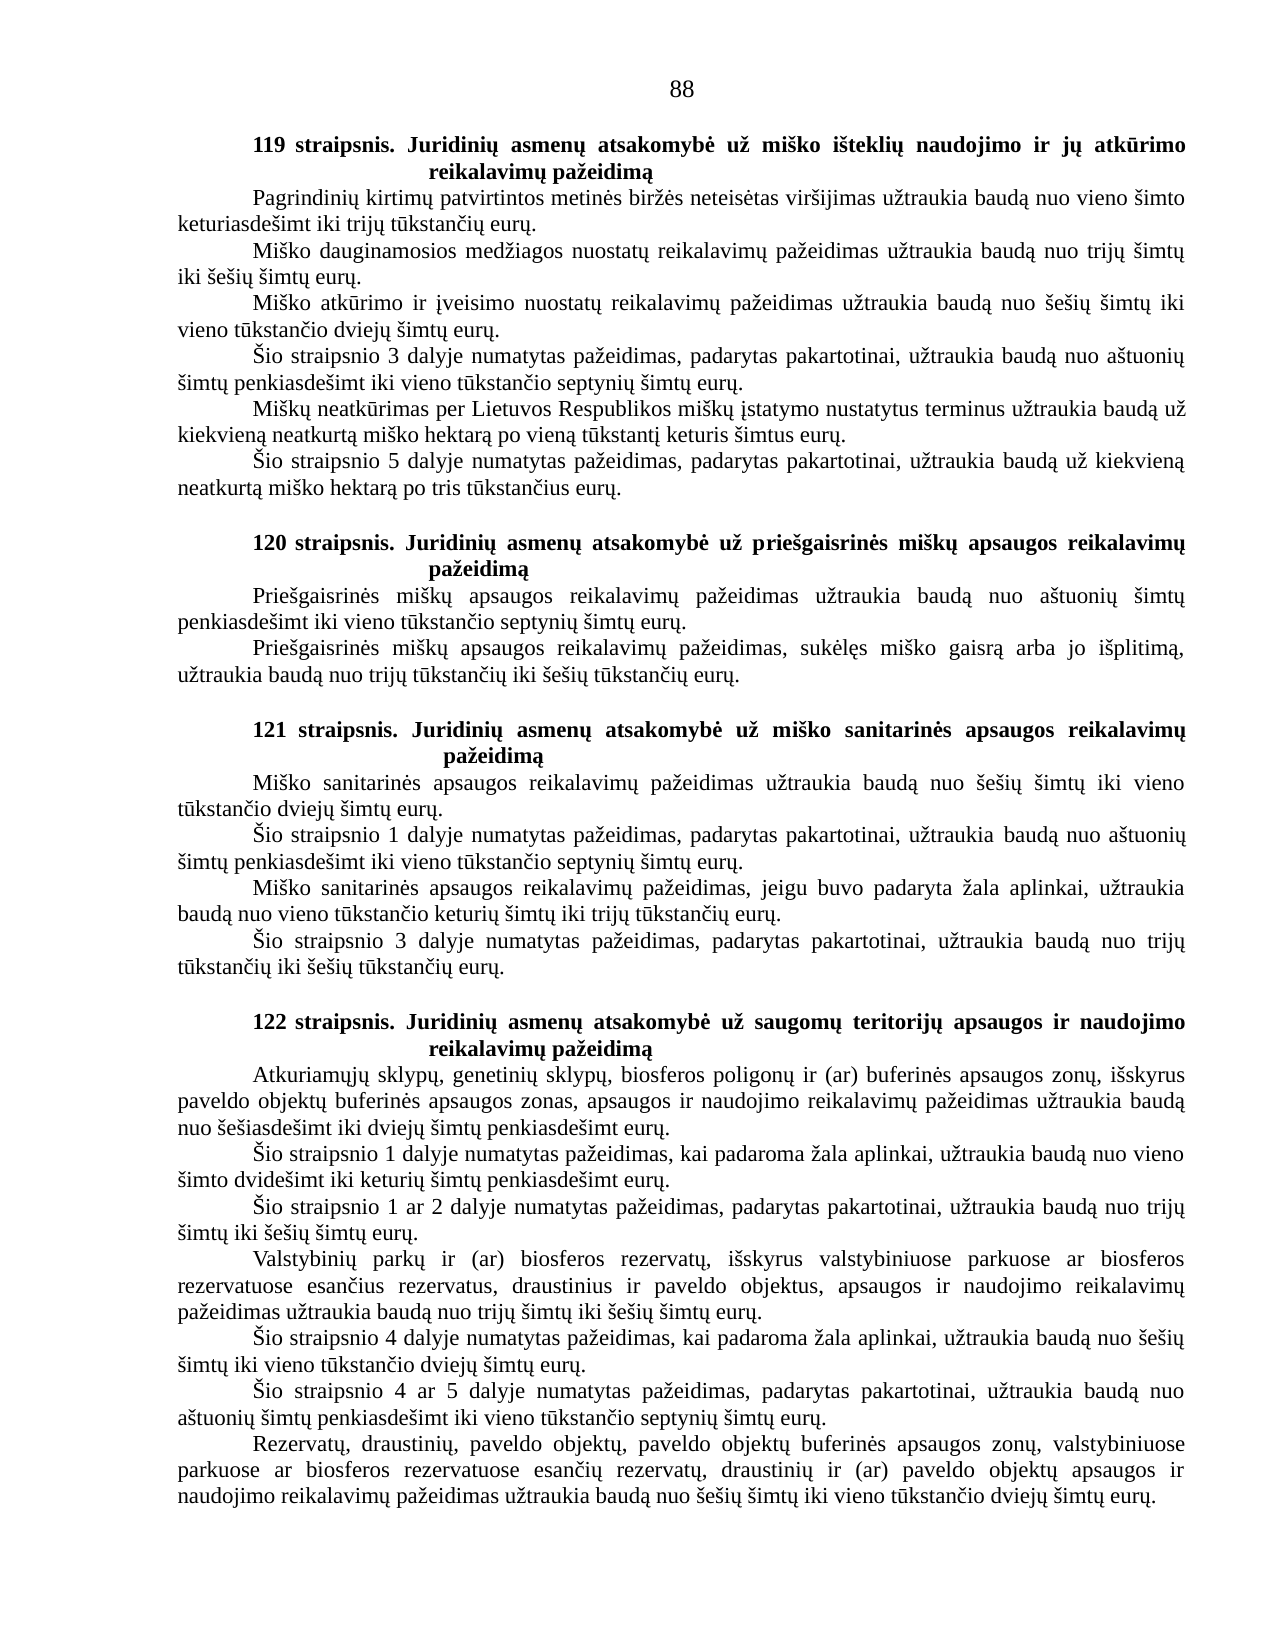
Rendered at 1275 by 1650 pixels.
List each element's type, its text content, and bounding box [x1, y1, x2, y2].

text Miško dauginamosios medžiagos nuostatų reikalavimų pažeidimas užtraukia baudą nuo trijų šimtų iki šešių šimtų eurų. [177, 237, 1186, 289]
text Šio straipsnio 1 ar 2 dalyje numatytas pažeidimas, padarytas pakartotinai, užtraukia baudą nuo trijų šimtų iki šešių šimtų eurų. [177, 1193, 1186, 1245]
text Šio straipsnio 3 dalyje numatytas pažeidimas, padarytas pakartotinai, užtraukia baudą nuo trijų tūkstančių iki šešių tūkstančių eurų. [177, 927, 1186, 979]
text Miško atkūrimo ir įveisimo nuostatų reikalavimų pažeidimas užtraukia baudą nuo šešių šimtų iki vieno tūkstančio dviejų šimtų eurų. [177, 289, 1186, 342]
text 120 straipsnis. Juridinių asmenų atsakomybė už priešgaisrinės miškų apsaugos reikalavimų pažeidimą [252, 529, 1186, 582]
text Šio straipsnio 3 dalyje numatytas pažeidimas, padarytas pakartotinai, užtraukia baudą nuo aštuonių šimtų penkiasdešimt iki vieno tūkstančio septynių šimtų eurų. [177, 342, 1186, 395]
text 121 straipsnis. Juridinių asmenų atsakomybė už miško sanitarinės apsaugos reikalavimų pažeidimą [252, 716, 1186, 769]
text Šio straipsnio 5 dalyje numatytas pažeidimas, padarytas pakartotinai, užtraukia baudą už kiekvieną neatkurtą miško hektarą po tris tūkstančius eurų. [177, 448, 1186, 500]
text Miškų neatkūrimas per Lietuvos Respublikos miškų įstatymo nustatytus terminus užtraukia baudą už kiekvieną neatkurtą miško hektarą po vieną tūkstantį keturis šimtus eurų. [177, 395, 1186, 448]
text Priešgaisrinės miškų apsaugos reikalavimų pažeidimas užtraukia baudą nuo aštuonių šimtų penkiasdešimt iki vieno tūkstančio septynių šimtų eurų. [177, 582, 1186, 634]
text 119 straipsnis. Juridinių asmenų atsakomybė už miško išteklių naudojimo ir jų atkūrimo reikalavimų pažeidimą [252, 131, 1186, 184]
text Šio straipsnio 1 dalyje numatytas pažeidimas, padarytas pakartotinai, užtraukia baudą nuo aštuonių šimtų penkiasdešimt iki vieno tūkstančio septynių šimtų eurų. [177, 821, 1186, 874]
text 122 straipsnis. Juridinių asmenų atsakomybė už saugomų teritorijų apsaugos ir naudojimo reikalavimų pažeidimą [252, 1008, 1186, 1061]
text Valstybinių parkų ir (ar) biosferos rezervatų, išskyrus valstybiniuose parkuose ar biosferos rezervatuose esančius rezervatus, draustinius ir paveldo objektus, apsaugos ir naudojimo reikalavimų pažeidimas užtraukia baudą nuo trijų šimtų iki šešių šimtų eurų. [177, 1245, 1186, 1324]
text Miško sanitarinės apsaugos reikalavimų pažeidimas, jeigu buvo padaryta žala aplinkai, užtraukia baudą nuo vieno tūkstančio keturių šimtų iki trijų tūkstančių eurų. [177, 874, 1186, 927]
text Šio straipsnio 4 ar 5 dalyje numatytas pažeidimas, padarytas pakartotinai, užtraukia baudą nuo aštuonių šimtų penkiasdešimt iki vieno tūkstančio septynių šimtų eurų. [177, 1377, 1186, 1430]
text Šio straipsnio 1 dalyje numatytas pažeidimas, kai padaroma žala aplinkai, užtraukia baudą nuo vieno šimto dvidešimt iki keturių šimtų penkiasdešimt eurų. [177, 1140, 1186, 1193]
text Priešgaisrinės miškų apsaugos reikalavimų pažeidimas, sukėlęs miško gaisrą arba jo išplitimą, užtraukia baudą nuo trijų tūkstančių iki šešių tūkstančių eurų. [177, 634, 1186, 687]
text Šio straipsnio 4 dalyje numatytas pažeidimas, kai padaroma žala aplinkai, užtraukia baudą nuo šešių šimtų iki vieno tūkstančio dviejų šimtų eurų. [177, 1324, 1186, 1377]
text Pagrindinių kirtimų patvirtintos metinės biržės neteisėtas viršijimas užtraukia baudą nuo vieno šimto keturiasdešimt iki trijų tūkstančių eurų. [177, 184, 1186, 237]
text Rezervatų, draustinių, paveldo objektų, paveldo objektų buferinės apsaugos zonų, valstybiniuose parkuose ar biosferos rezervatuose esančių rezervatų, draustinių ir (ar) paveldo objektų apsaugos ir naudojimo reikalavimų pažeidimas užtraukia baudą nuo šešių šimtų iki vieno tūkstančio dviejų šimtų eurų. [177, 1430, 1186, 1509]
text Miško sanitarinės apsaugos reikalavimų pažeidimas užtraukia baudą nuo šešių šimtų iki vieno tūkstančio dviejų šimtų eurų. [177, 769, 1186, 821]
text Atkuriamųjų sklypų, genetinių sklypų, biosferos poligonų ir (ar) buferinės apsaugos zonų, išskyrus paveldo objektų buferinės apsaugos zonas, apsaugos ir naudojimo reikalavimų pažeidimas užtraukia baudą nuo šešiasdešimt iki dviejų šimtų penkiasdešimt eurų. [177, 1061, 1186, 1140]
